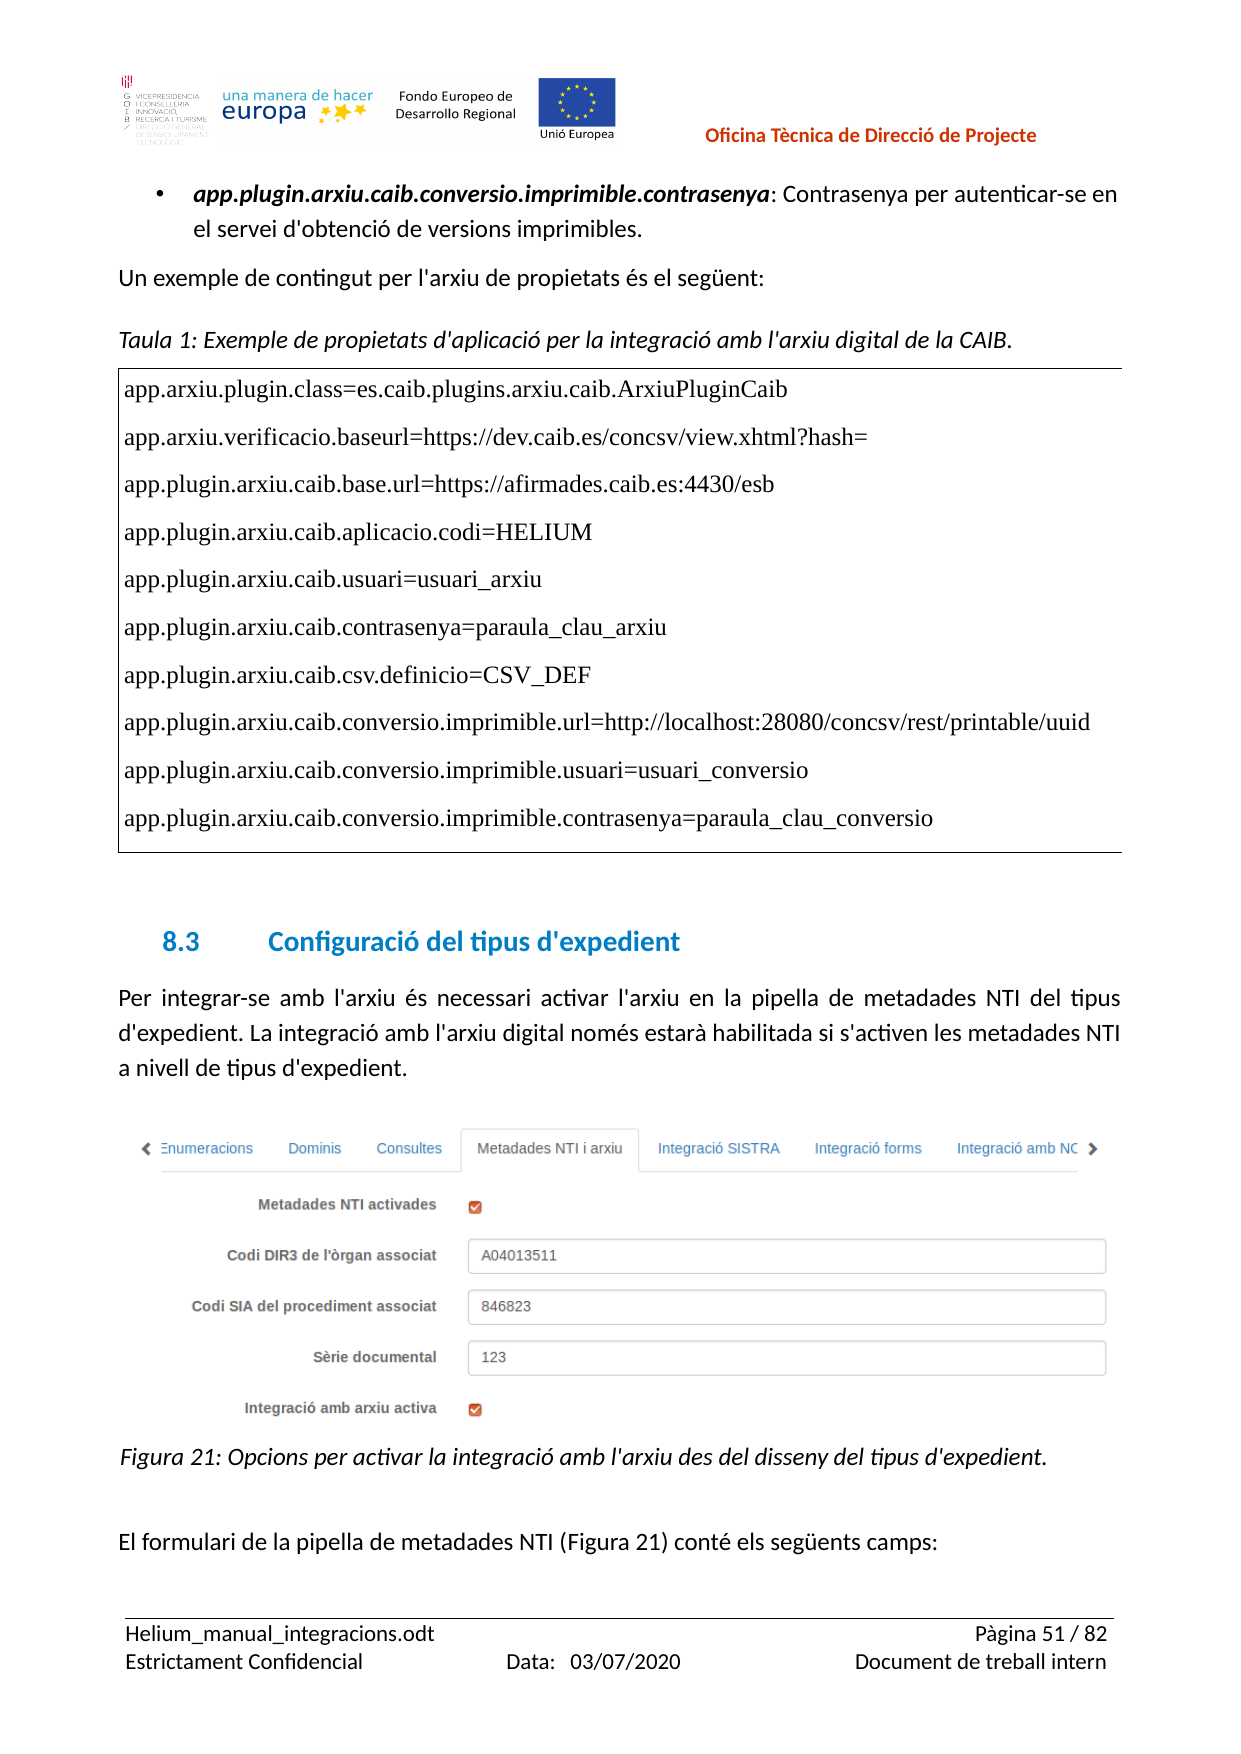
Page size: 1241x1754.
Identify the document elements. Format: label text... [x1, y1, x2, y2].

picture [118, 73, 213, 147]
text Figura 21: Opcions per activar la integració amb l'arxiu des del disseny del tipus d'expedient. [120, 1436, 1120, 1472]
table_header app.arxiu.plugin.class=es.caib.plugins.arxiu.caib.ArxiuPluginCaib app.arxiu.verificacio.baseurl=https://dev.caib.es/concsv/view.xhtml?hash= app.plugin.arxiu.caib.base.url=https://afirmades.caib.es:4430/esb app.plugin.arxiu.caib.aplicacio.codi=HELIUM app.plugin.arxiu.caib.usuari=usuari_arxiu app.plugin.arxiu.caib.contrasenya=paraula_clau_arxiu app.plugin.arxiu.caib.csv.definicio=CSV_DEF app.plugin.arxiu.caib.conversio.imprimible.url=http://localhost:28080/concsv/rest/printable/uuid app.plugin.arxiu.caib.conversio.imprimible.usuari=usuari_conversio app.plugin.arxiu.caib.conversio.imprimible.contrasenya=paraula_clau_conversio [119, 369, 1122, 852]
picture [219, 73, 621, 147]
text El formulari de la pipella de metadades NTI (Figura 21) conté els següents camps: [118, 1526, 1122, 1557]
text Per integrar-se amb l'arxiu és necessari activar l'arxiu en la pipella de metadades NTI del tipus d'expedient. La integració amb l'arxiu digital només estarà habilitada si s'activen les metadades NTI a nivell de tipus d'expedient. [118, 982, 1122, 1083]
text Taula 1: Exemple de propietats d'aplicació per la integració amb l'arxiu digital de la CAIB. [118, 324, 1122, 355]
text Un exemple de contingut per l'arxiu de propietats és el següent: [118, 262, 1122, 293]
list app.plugin.arxiu.caib.conversio.imprimible.contrasenya: Contrasenya per autenticar-se en el servei d'obtenció de versions imprimibles. [156, 178, 1122, 243]
picture [119, 1114, 1121, 1436]
subtitle Configuració del tipus d'expedient [156, 923, 1122, 958]
